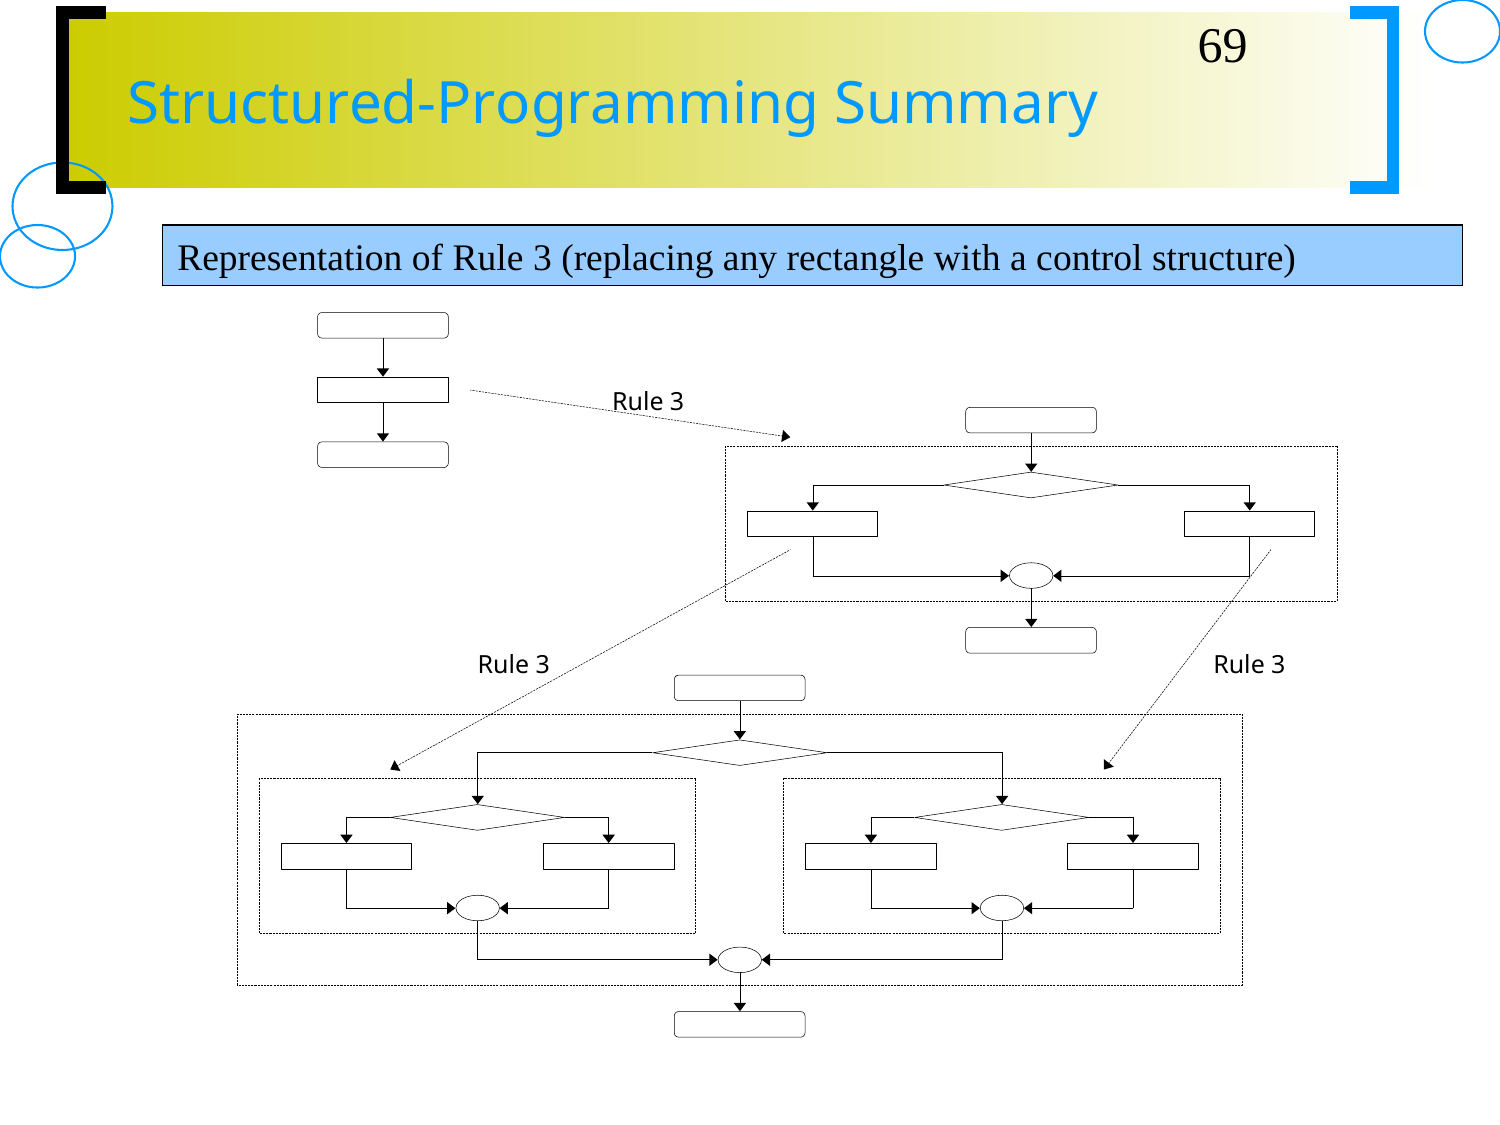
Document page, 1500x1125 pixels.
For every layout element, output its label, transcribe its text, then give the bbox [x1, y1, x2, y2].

text_box [346, 779, 609, 843]
text_box Rule 3 [612, 385, 725, 411]
text_box Rule 3 [1213, 648, 1326, 674]
text_box Rule 3 [477, 648, 590, 674]
text_box [477, 739, 1003, 778]
title Structured-Programming Summary [112, 12, 1388, 188]
text_box [870, 779, 1134, 843]
text_box Representation of Rule 3 (replacing any rectangle with a control structure) [162, 224, 1463, 286]
text_box [812, 472, 1250, 511]
text_box [762, 934, 1003, 960]
text_box [477, 934, 717, 960]
